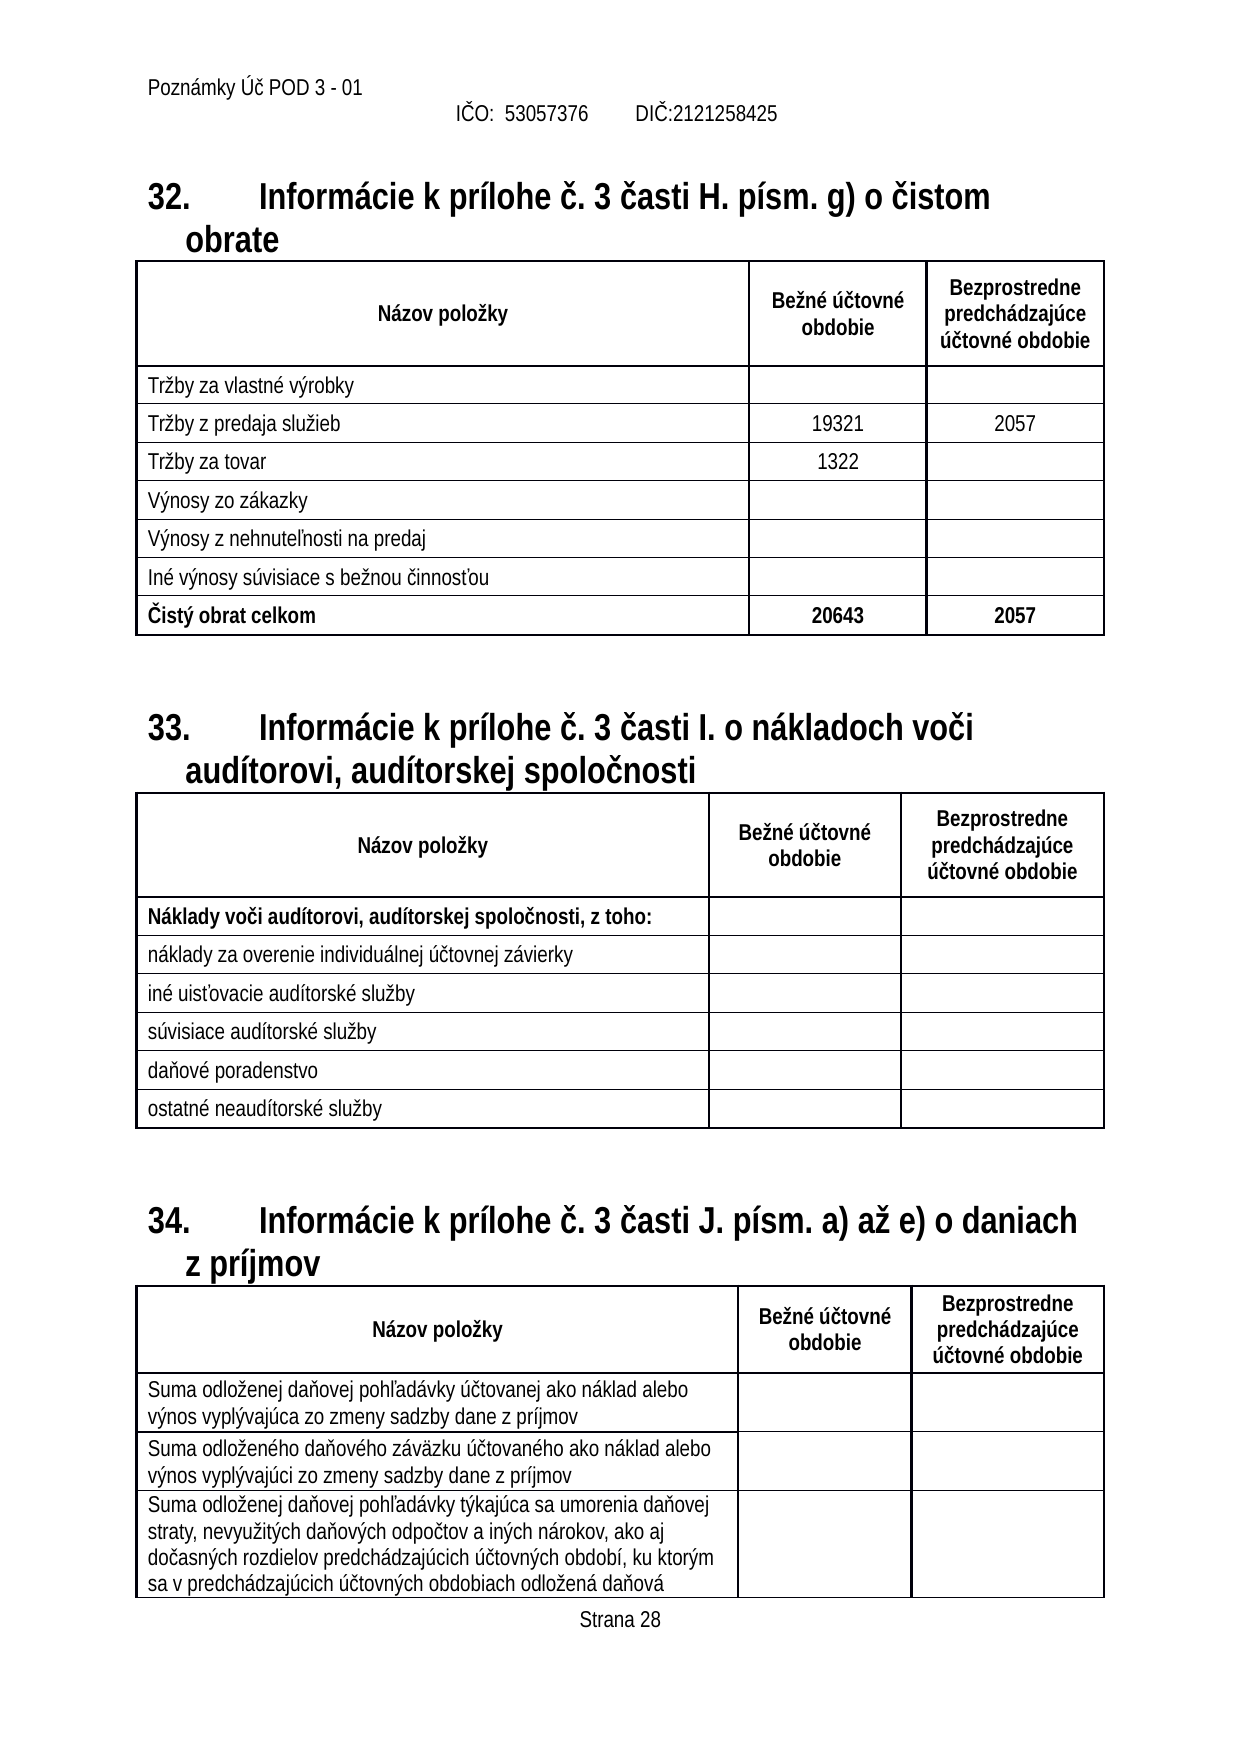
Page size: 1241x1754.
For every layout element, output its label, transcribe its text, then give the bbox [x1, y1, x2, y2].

table_cell [928, 367, 1103, 403]
table_cell [902, 898, 1103, 935]
table_cell [902, 1051, 1103, 1088]
table_cell [710, 898, 900, 935]
title Informácie k prílohe č. 3 časti H. písm. g) o čistom obrate [148, 174, 1092, 260]
table_header Bežné účtovné obdobie [710, 794, 900, 896]
table_cell Výnosy z nehnuteľnosti na predaj [138, 520, 748, 557]
table_cell [913, 1432, 1103, 1490]
table_cell Tržby z predaja služieb [138, 404, 748, 442]
table_cell [750, 558, 925, 595]
table_cell 20643 [750, 596, 925, 634]
table_cell náklady za overenie individuálnej účtovnej závierky [138, 936, 708, 973]
table_header Názov položky [138, 794, 708, 896]
table_cell [928, 558, 1103, 595]
table_cell [739, 1432, 910, 1490]
table_cell [739, 1491, 910, 1597]
table_cell [739, 1374, 910, 1431]
table_cell Tržby za tovar [138, 443, 748, 480]
table_cell [710, 974, 900, 1012]
table_cell [710, 936, 900, 973]
table_header Bezprostredne predchádzajúce účtovné obdobie [928, 262, 1103, 365]
title Informácie k prílohe č. 3 časti J. písm. a) až e) o daniach z príjmov [148, 1198, 1092, 1284]
table_cell [902, 1090, 1103, 1127]
table_cell súvisiace audítorské služby [138, 1013, 708, 1050]
table_cell iné uisťovacie audítorské služby [138, 974, 708, 1012]
table_header Názov položky [138, 1287, 737, 1372]
table_cell [902, 936, 1103, 973]
table_cell [750, 520, 925, 557]
table_cell [710, 1090, 900, 1127]
table_cell [750, 367, 925, 403]
table_cell Suma odloženého daňového záväzku účtovaného ako náklad alebo výnos vyplývajúci zo zmeny sadzby dane z príjmov [138, 1433, 737, 1490]
table_cell Tržby za vlastné výrobky [138, 367, 748, 403]
table_cell 19321 [750, 404, 925, 442]
table_cell [902, 974, 1103, 1012]
table_cell [928, 481, 1103, 518]
table_cell Suma odloženej daňovej pohľadávky účtovanej ako náklad alebo výnos vyplývajúca zo zmeny sadzby dane z príjmov [138, 1374, 737, 1431]
table_cell [710, 1013, 900, 1050]
table_cell 2057 [928, 596, 1103, 634]
table_cell 2057 [928, 404, 1103, 442]
table_header Bežné účtovné obdobie [750, 262, 925, 365]
table_header Bežné účtovné obdobie [739, 1287, 910, 1372]
table_cell daňové poradenstvo [138, 1051, 708, 1088]
table_cell 1322 [750, 443, 925, 480]
table_cell [928, 443, 1103, 480]
table_cell Čistý obrat celkom [138, 596, 748, 634]
table_cell [902, 1013, 1103, 1050]
table_cell [928, 520, 1103, 557]
table_cell [913, 1491, 1103, 1597]
table_header Názov položky [138, 262, 748, 365]
table_cell Suma odloženej daňovej pohľadávky týkajúca sa umorenia daňovej straty, nevyužitých daňových odpočtov a iných nárokov, ako aj dočasných rozdielov predchádzajúcich účtovných období, ku ktorým sa v predchádzajúcich účtovných obdobiach odložená daňová [138, 1491, 737, 1597]
table_header Bezprostredne predchádzajúce účtovné obdobie [913, 1287, 1103, 1372]
table_cell Iné výnosy súvisiace s bežnou činnosťou [138, 558, 748, 595]
table_cell Výnosy zo zákazky [138, 481, 748, 518]
table_cell [710, 1051, 900, 1088]
table_cell ostatné neaudítorské služby [138, 1090, 708, 1127]
table_cell Náklady voči audítorovi, audítorskej spoločnosti, z toho: [138, 898, 708, 935]
table_cell [913, 1374, 1103, 1431]
table_cell [750, 481, 925, 518]
title Informácie k prílohe č. 3 časti I. o nákladoch voči audítorovi, audítorskej spoločnosti [148, 706, 1092, 792]
table_header Bezprostredne predchádzajúce účtovné obdobie [902, 794, 1103, 896]
